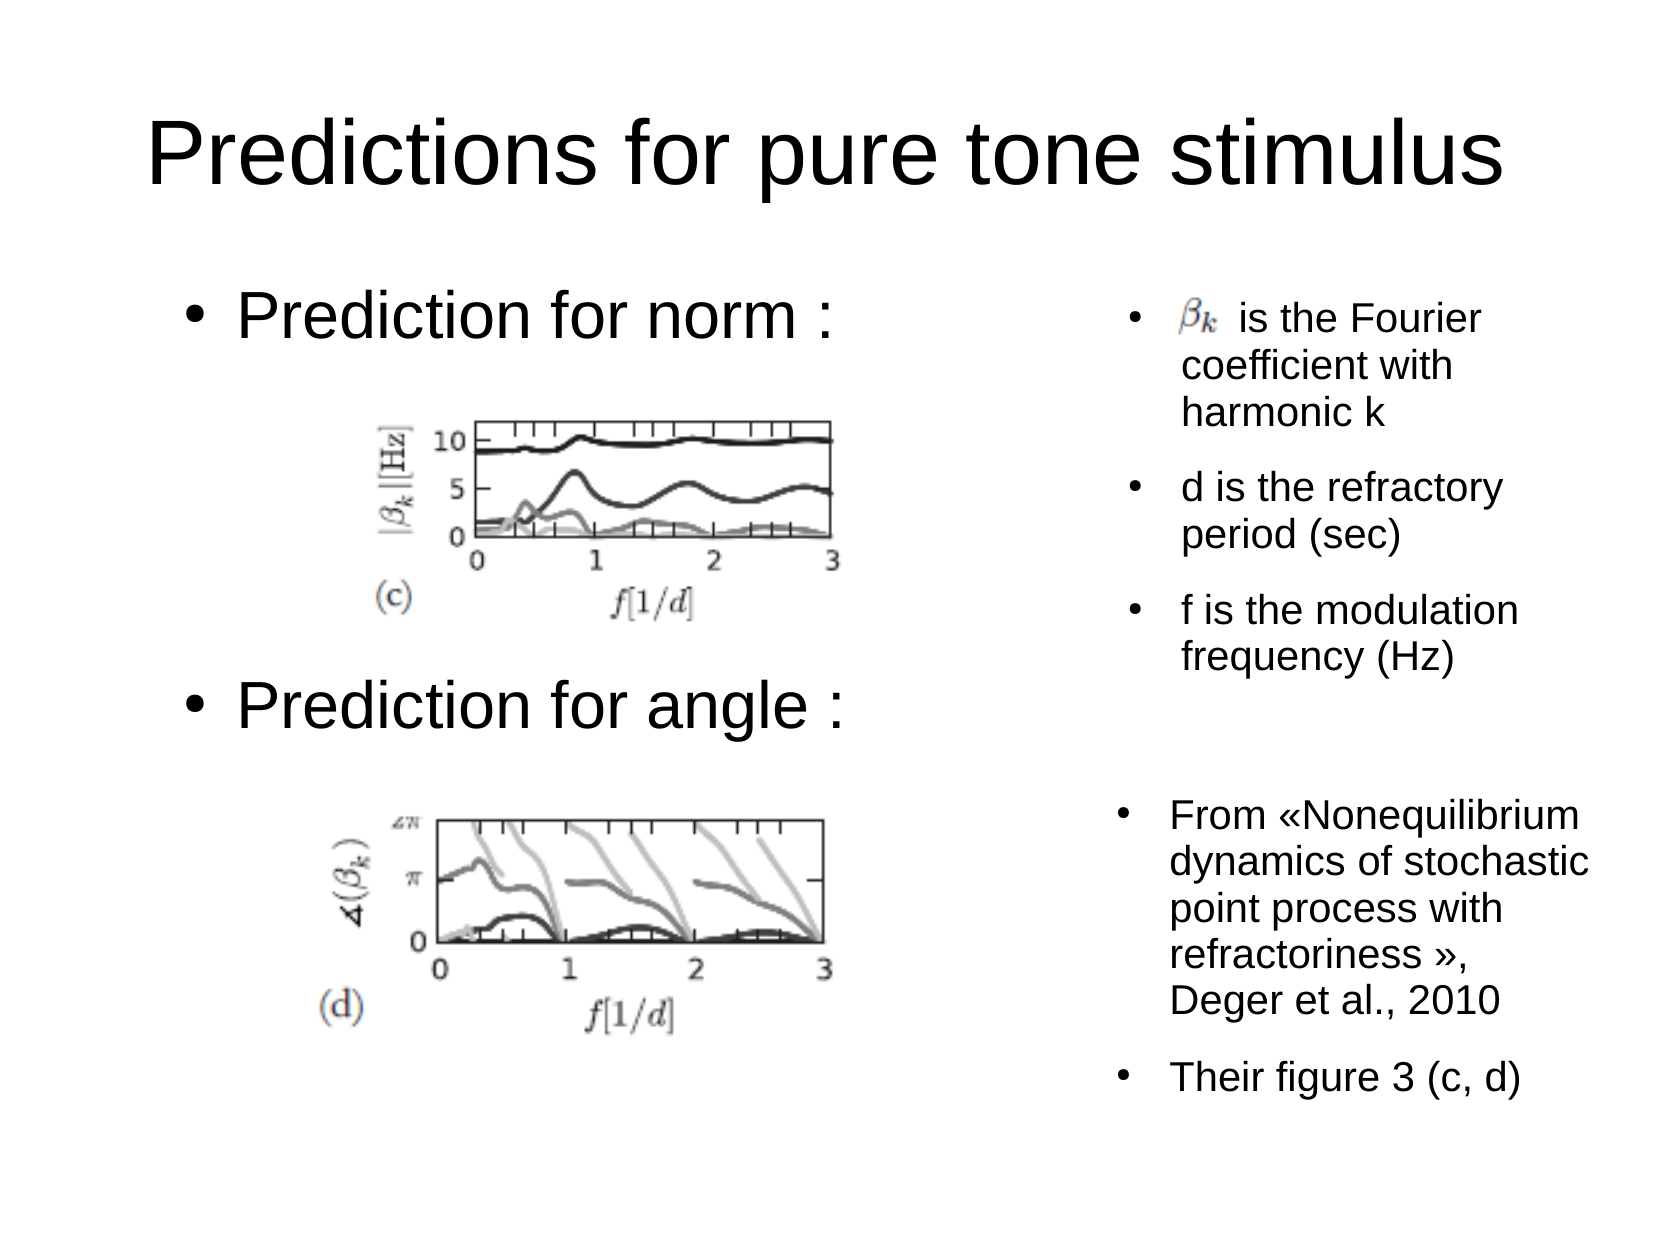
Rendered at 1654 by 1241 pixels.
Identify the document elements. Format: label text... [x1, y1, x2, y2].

picture [283, 770, 863, 1052]
title Predictions for pure tone stimulus [82, 49, 1571, 257]
list is the Fourier coefficient with harmonic k d is the refractory period (sec) f is the modulation frequency (Hz) [1110, 295, 1607, 780]
list Prediction for angle : [165, 668, 853, 780]
list Prediction for norm : [165, 278, 853, 390]
picture [1169, 282, 1226, 343]
list From «Nonequilibrium dynamics of stochastic point process with refractoriness », Deger et al., 2010 Their figure 3 (c, d) [1098, 791, 1595, 1134]
picture [342, 389, 860, 638]
